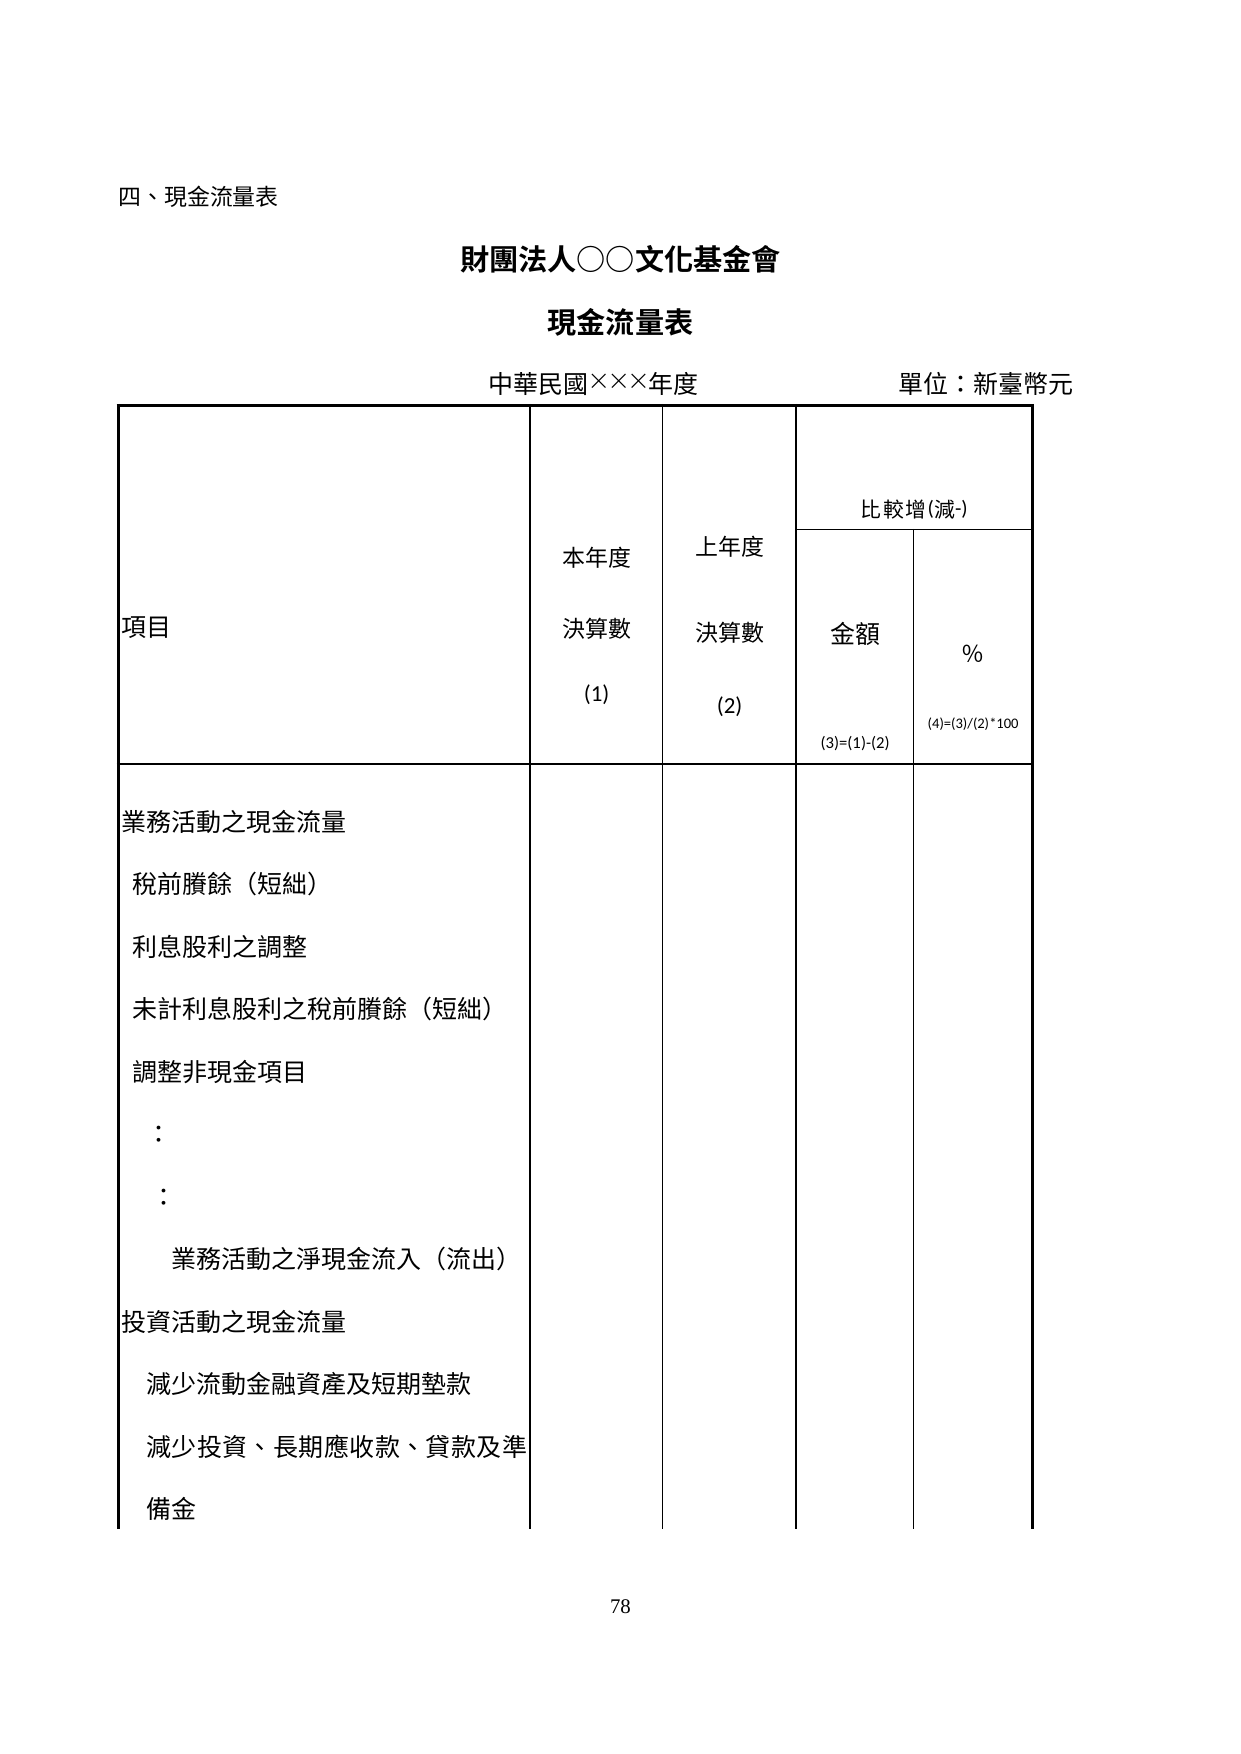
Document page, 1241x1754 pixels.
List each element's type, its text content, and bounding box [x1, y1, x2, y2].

table_cell [531, 841, 662, 904]
table_cell 利息股利之調整 未計利息股利之稅前賸餘（短絀） 調整非現金項目 ： ： [120, 904, 529, 1216]
table_cell [531, 1341, 662, 1529]
text 財團法人○○文化基金會 [118, 216, 1122, 279]
table_header 比較增(減-) [797, 407, 1031, 529]
table_header 上年度 決算數 (2) [663, 407, 795, 763]
table_cell 金額 (3)=(1)-(2) [797, 530, 913, 763]
table_cell [531, 1216, 662, 1341]
table_cell 稅前賸餘（短絀） [120, 841, 529, 904]
table_cell [663, 1341, 795, 1529]
text 四、現金流量表 [118, 154, 1072, 216]
table_cell [663, 841, 795, 904]
table_cell [663, 765, 795, 841]
table_cell [797, 1341, 913, 1529]
table_cell [797, 765, 913, 841]
table_header 本年度 決算數 (1) [531, 407, 662, 763]
table_cell [797, 904, 913, 1216]
table_cell [797, 1216, 913, 1341]
text 現金流量表 [118, 279, 1122, 341]
table_cell [914, 904, 1031, 1216]
table_cell ％ (4)=(3)/(2)*100 [914, 530, 1031, 763]
table_header 項目 [120, 407, 529, 763]
table_cell [914, 841, 1031, 904]
table_cell [663, 904, 795, 1216]
table_cell [797, 841, 913, 904]
table_cell [914, 1341, 1031, 1529]
table_cell 業務活動之淨現金流入（流出） 投資活動之現金流量 [120, 1216, 529, 1341]
text 中華民國年度 單位：新臺幣元 [118, 341, 1073, 404]
table_cell 業務活動之現金流量 [120, 765, 529, 841]
table_cell [914, 1216, 1031, 1341]
table_cell [531, 904, 662, 1216]
table_cell [531, 765, 662, 841]
table_cell 減少流動金融資產及短期墊款 減少投資、長期應收款、貸款及準備金 [120, 1341, 529, 1529]
table_cell [914, 765, 1031, 841]
table_cell [663, 1216, 795, 1341]
